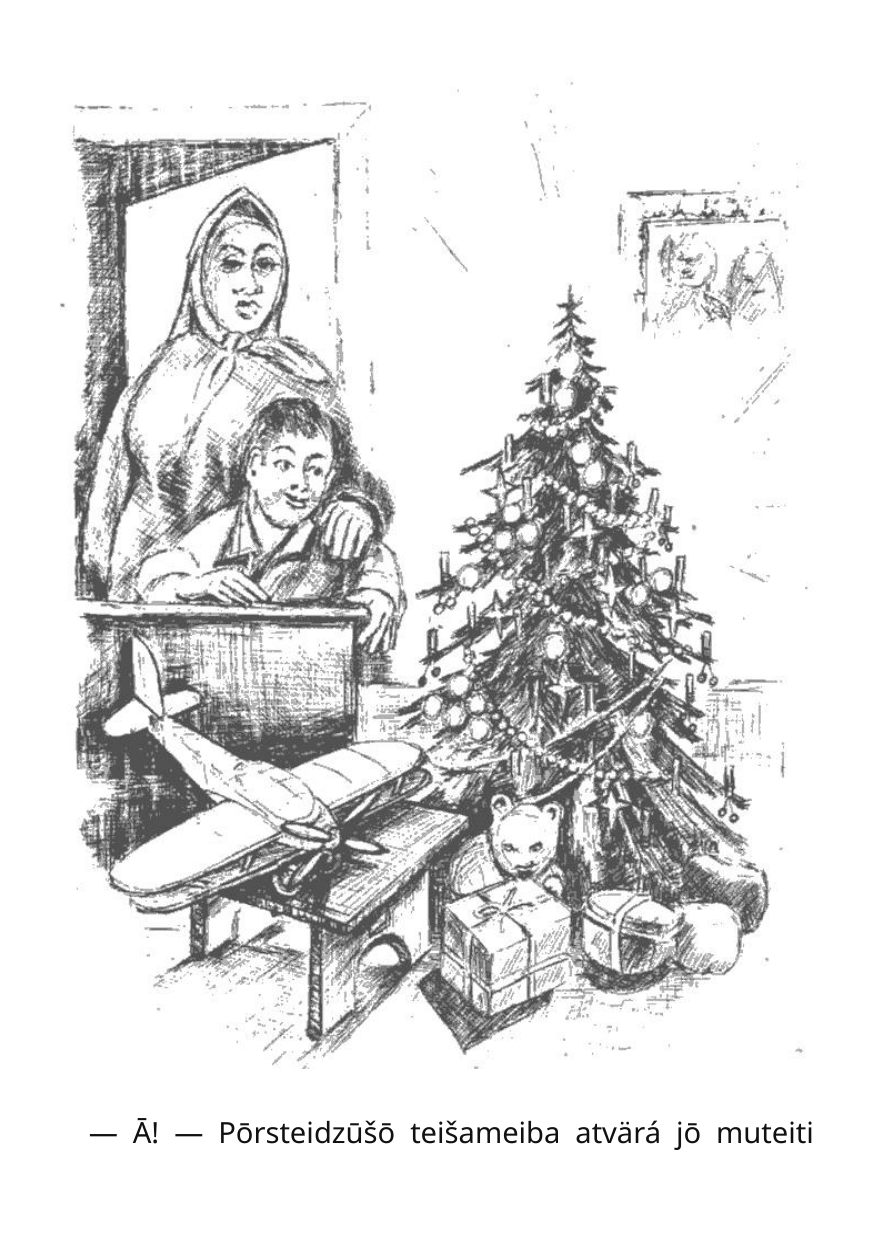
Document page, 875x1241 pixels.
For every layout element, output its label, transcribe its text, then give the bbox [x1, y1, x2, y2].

picture [59, 59, 823, 1069]
text — Ā! — Pōrsteidzūšō teišameiba atvärá jō muteiti [59, 1113, 815, 1152]
